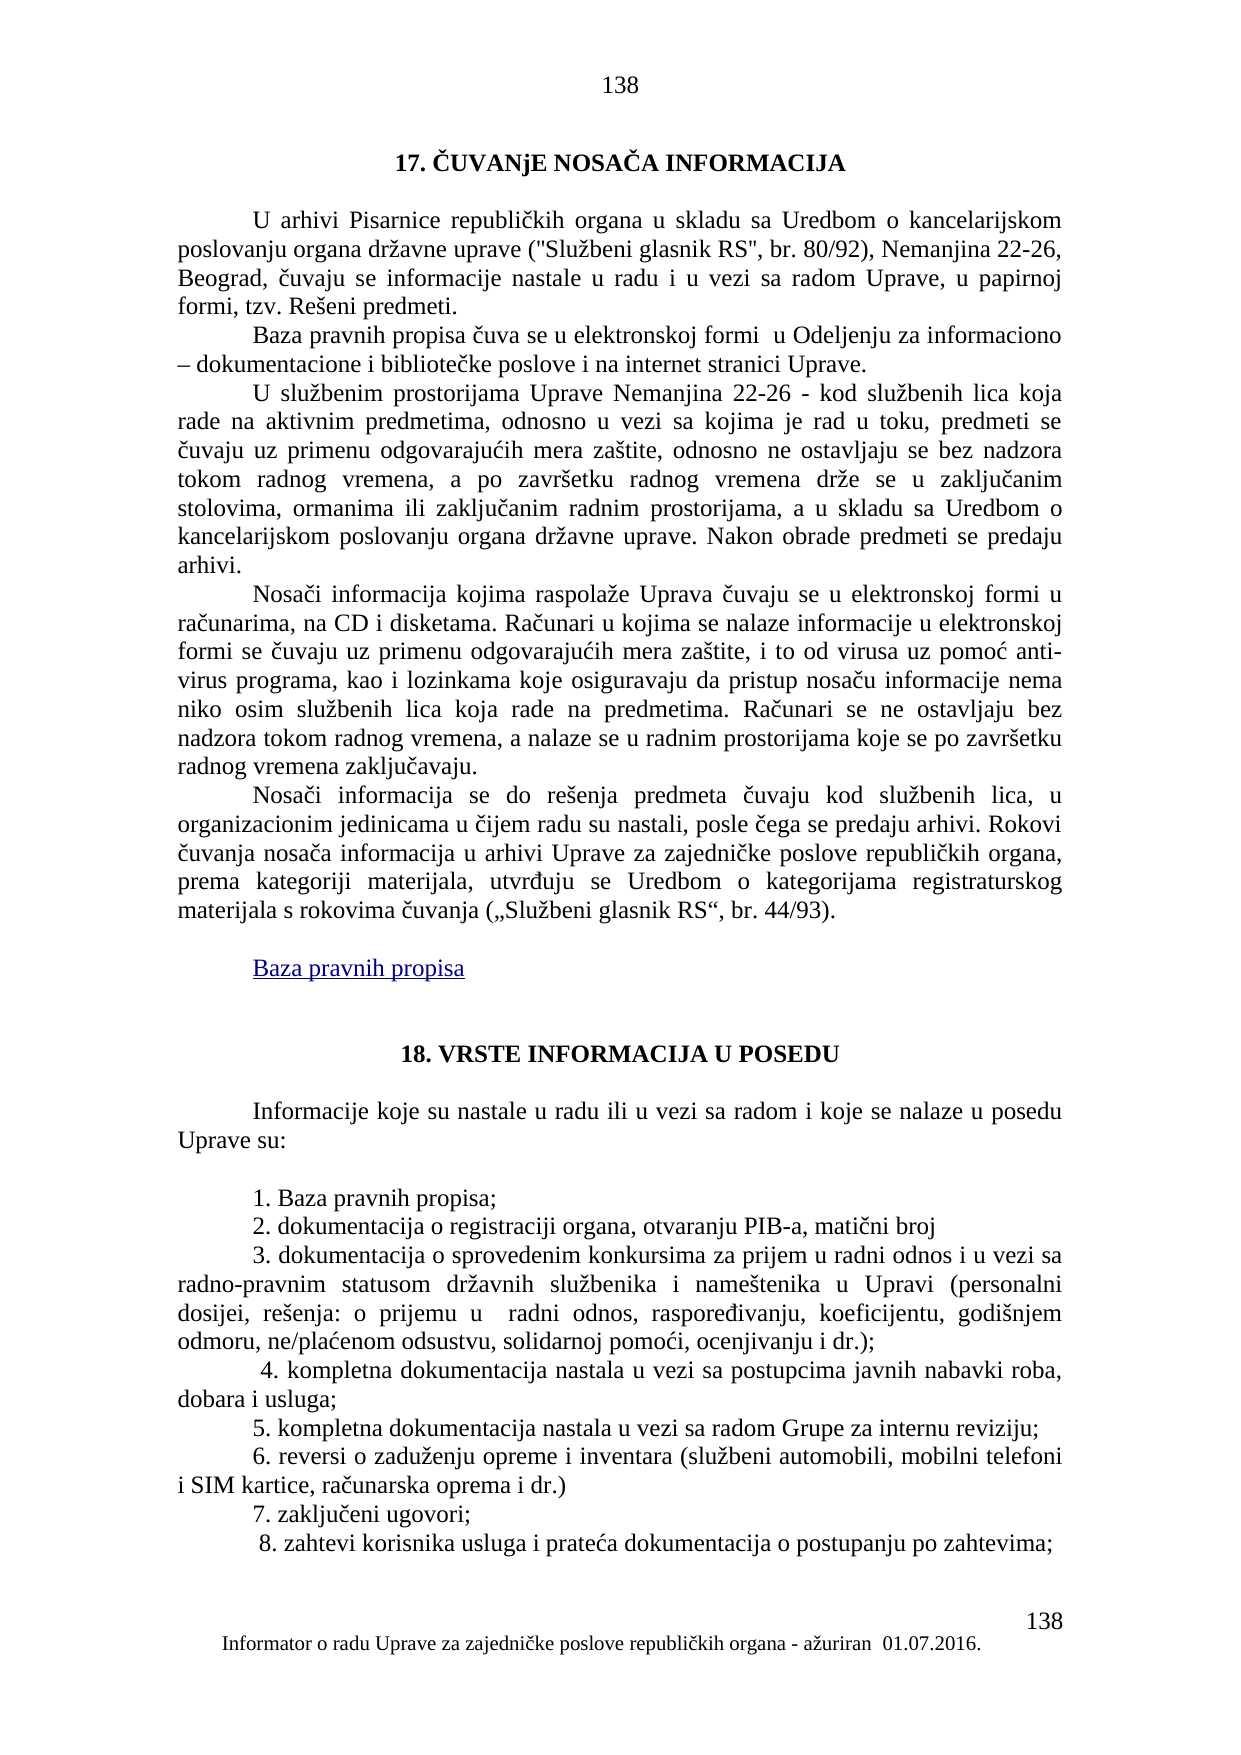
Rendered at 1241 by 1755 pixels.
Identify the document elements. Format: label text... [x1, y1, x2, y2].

text 2. dokumentacija o registraciji organa, otvaranju PIB-a, matični broj [252, 1211, 1063, 1240]
text 1. Baza pravnih propisa; [252, 1183, 1063, 1211]
text 18. VRSTE INFORMACIJA U POSEDU [177, 1039, 1063, 1068]
text Baza pravnih propisa [177, 953, 1063, 981]
text 17. ČUVANјE NOSAČA INFORMACIJA [177, 148, 1063, 176]
text U arhivi Pisarnice republičkih organa u skladu sa Uredbom o kancelarijskom poslovanju organa državne uprave (''Službeni glasnik RS'', br. 80/92), Nemanjina 22-26, Beograd, čuvaju se informacije nastale u radu i u vezi sa radom Uprave, u papirnoj formi, tzv. Rešeni predmeti. [177, 205, 1063, 320]
text 4. kompletna dokumentacija nastala u vezi sa postupcima javnih nabavki roba, dobara i usluga; [177, 1355, 1063, 1413]
text 8. zahtevi korisnika usluga i prateća dokumentacija o postupanju po zahtevima; [177, 1528, 1063, 1556]
text Nosači informacija kojima raspolaže Uprava čuvaju se u elektronskoj formi u računarima, na CD i disketama. Računari u kojima se nalaze informacije u elektronskoj formi se čuvaju uz primenu odgovarajućih mera zaštite, i to od virusa uz pomoć anti-virus programa, kao i lozinkama koje osiguravaju da pristup nosaču informacije nema niko osim službenih lica koja rade na predmetima. Računari se ne ostavlјaju bez nadzora tokom radnog vremena, a nalaze se u radnim prostorijama koje se po završetku radnog vremena zaklјučavaju. [177, 579, 1063, 780]
text 7. zaklјučeni ugovori; [177, 1499, 1063, 1528]
text 3. dokumentacija o sprovedenim konkursima za prijem u radni odnos i u vezi sa radno-pravnim statusom državnih službenika i nameštenika u Upravi (personalni dosijei, rešenja: o prijemu u radni odnos, raspoređivanju, koeficijentu, godišnjem odmoru, ne/plaćenom odsustvu, solidarnoj pomoći, ocenjivanju i dr.); [177, 1240, 1063, 1355]
text Nosači informacija se do rešenja predmeta čuvaju kod službenih lica, u organizacionim jedinicama u čijem radu su nastali, posle čega se predaju arhivi. Rokovi čuvanja nosača informacija u arhivi Uprave za zajedničke poslove republičkih organa, prema kategoriji materijala, utvrđuju se Uredbom o kategorijama registraturskog materijala s rokovima čuvanja („Službeni glasnik RS“, br. 44/93). [177, 780, 1063, 924]
text U službenim prostorijama Uprave Nemanjina 22-26 - kod službenih lica koja rade na aktivnim predmetima, odnosno u vezi sa kojima je rad u toku, predmeti se čuvaju uz primenu odgovarajućih mera zaštite, odnosno ne ostavlјaju se bez nadzora tokom radnog vremena, a po završetku radnog vremena drže se u zaklјučanim stolovima, ormanima ili zaklјučanim radnim prostorijama, a u skladu sa Uredbom o kancelarijskom poslovanju organa državne uprave. Nakon obrade predmeti se predaju arhivi. [177, 378, 1063, 579]
text Informacije koje su nastale u radu ili u vezi sa radom i koje se nalaze u posedu Uprave su: [177, 1096, 1063, 1154]
text 5. kompletna dokumentacija nastala u vezi sa radom Grupe za internu reviziju; [177, 1413, 1063, 1441]
text Baza pravnih propisa čuva se u elektronskoj formi u Odelјenju za informaciono – dokumentacione i bibliotečke poslove i na internet stranici Uprave. [177, 320, 1063, 378]
text 6. reversi o zaduženju opreme i inventara (službeni automobili, mobilni telefoni i SIM kartice, računarska oprema i dr.) [177, 1441, 1063, 1499]
